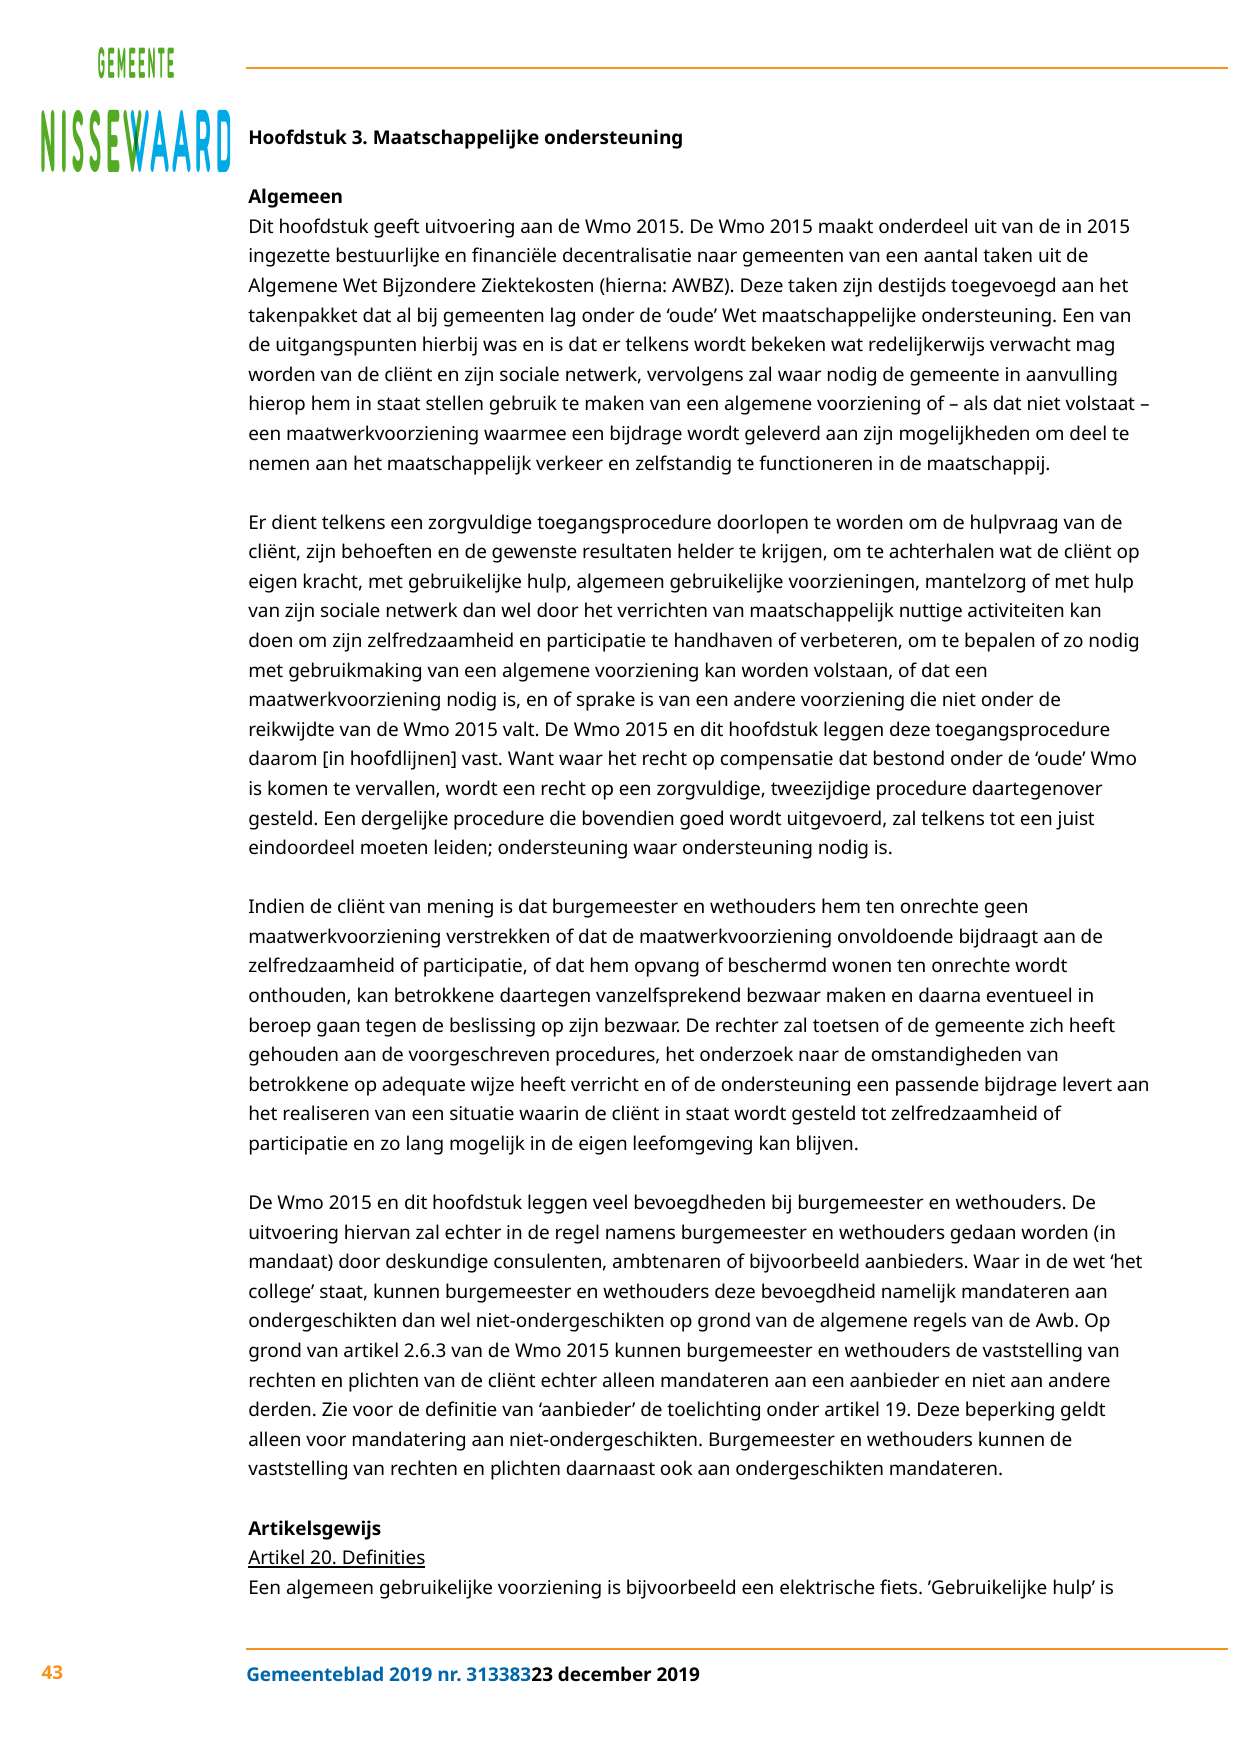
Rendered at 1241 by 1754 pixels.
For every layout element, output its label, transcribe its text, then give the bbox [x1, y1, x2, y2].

text Artikelsgewijs [248, 1515, 1152, 1541]
picture [201, 122, 206, 138]
text Dit hoofdstuk geeft uitvoering aan de Wmo 2015. De Wmo 2015 maakt onderdeel uit van de in 2015 ingezette bestuurlijke en financiële decentralisatie naar gemeenten van een aantal taken uit de Algemene Wet Bijzondere Ziektekosten (hierna: AWBZ). Deze taken zijn destijds toegevoegd aan het takenpakket dat al bij gemeenten lag onder de ‘oude’ Wet maatschappelijke ondersteuning. Een van de uitgangspunten hierbij was en is dat er telkens wordt bekeken wat redelijkerwijs verwacht mag worden van de cliënt en zijn sociale netwerk, vervolgens zal waar nodig de gemeente in aanvulling hierop hem in staat stellen gebruik te maken van een algemene voorziening of – als dat niet volstaat – een maatwerkvoorziening waarmee een bijdrage wordt geleverd aan zijn mogelijkheden om deel te nemen aan het maatschappelijk verkeer en zelfstandig te functioneren in de maatschappij. [248, 213, 1152, 476]
text Artikel 20. Definities [248, 1544, 1152, 1570]
text Een algemeen gebruikelijke voorziening is bijvoorbeeld een elektrische fiets. ’Gebruikelijke hulp’ is [248, 1574, 1152, 1600]
picture [41, 47, 231, 172]
text Hoofdstuk 3. Maatschappelijke ondersteuning [248, 124, 1152, 150]
picture [176, 157, 187, 172]
text Indien de cliënt van mening is dat burgemeester en wethouders hem ten onrechte geen maatwerkvoorziening verstrekken of dat de maatwerkvoorziening onvoldoende bijdraagt aan de zelfredzaamheid of participatie, of dat hem opvang of beschermd wonen ten onrechte wordt onthouden, kan betrokkene daartegen vanzelfsprekend bezwaar maken en daarna eventueel in beroep gaan tegen de beslissing op zijn bezwaar. De rechter zal toetsen of de gemeente zich heeft gehouden aan de voorgeschreven procedures, het onderzoek naar de omstandigheden van betrokkene op adequate wijze heeft verricht en of de ondersteuning een passende bijdrage levert aan het realiseren van een situatie waarin de cliënt in staat wordt gesteld tot zelfredzaamheid of participatie en zo lang mogelijk in de eigen leefomgeving kan blijven. [248, 893, 1152, 1156]
picture [200, 151, 206, 172]
text Er dient telkens een zorgvuldige toegangsprocedure doorlopen te worden om de hulpvraag van de cliënt, zijn behoeften en de gewenste resultaten helder te krijgen, om te achterhalen wat de cliënt op eigen kracht, met gebruikelijke hulp, algemeen gebruikelijke voorzieningen, mantelzorg of met hulp van zijn sociale netwerk dan wel door het verrichten van maatschappelijk nuttige activiteiten kan doen om zijn zelfredzaamheid en participatie te handhaven of verbeteren, om te bepalen of zo nodig met gebruikmaking van een algemene voorziening kan worden volstaan, of dat een maatwerkvoorziening nodig is, en of sprake is van een andere voorziening die niet onder de reikwijdte van de Wmo 2015 valt. De Wmo 2015 en dit hoofdstuk leggen deze toegangsprocedure daarom [in hoofdlijnen] vast. Want waar het recht op compensatie dat bestond onder de ‘oude’ Wmo is komen te vervallen, wordt een recht op een zorgvuldige, tweezijdige procedure daartegenover gesteld. Een dergelijke procedure die bovendien goed wordt uitgevoerd, zal telkens tot een juist eindoordeel moeten leiden; ondersteuning waar ondersteuning nodig is. [248, 509, 1152, 860]
text De Wmo 2015 en dit hoofdstuk leggen veel bevoegdheden bij burgemeester en wethouders. De uitvoering hiervan zal echter in de regel namens burgemeester en wethouders gedaan worden (in mandaat) door deskundige consulenten, ambtenaren of bijvoorbeeld aanbieders. Waar in de wet ‘het college’ staat, kunnen burgemeester en wethouders deze bevoegdheid namelijk mandateren aan ondergeschikten dan wel niet-ondergeschikten op grond van de algemene regels van de Awb. Op grond van artikel 2.6.3 van de Wmo 2015 kunnen burgemeester en wethouders de vaststelling van rechten en plichten van de cliënt echter alleen mandateren aan een aanbieder en niet aan andere derden. Zie voor de definitie van ‘aanbieder’ de toelichting onder artikel 19. Deze beperking geldt alleen voor mandatering aan niet-ondergeschikten. Burgemeester en wethouders kunnen de vaststelling van rechten en plichten daarnaast ook aan ondergeschikten mandateren. [248, 1189, 1152, 1481]
picture [222, 122, 227, 160]
picture [154, 157, 165, 172]
text Algemeen [248, 183, 1152, 209]
